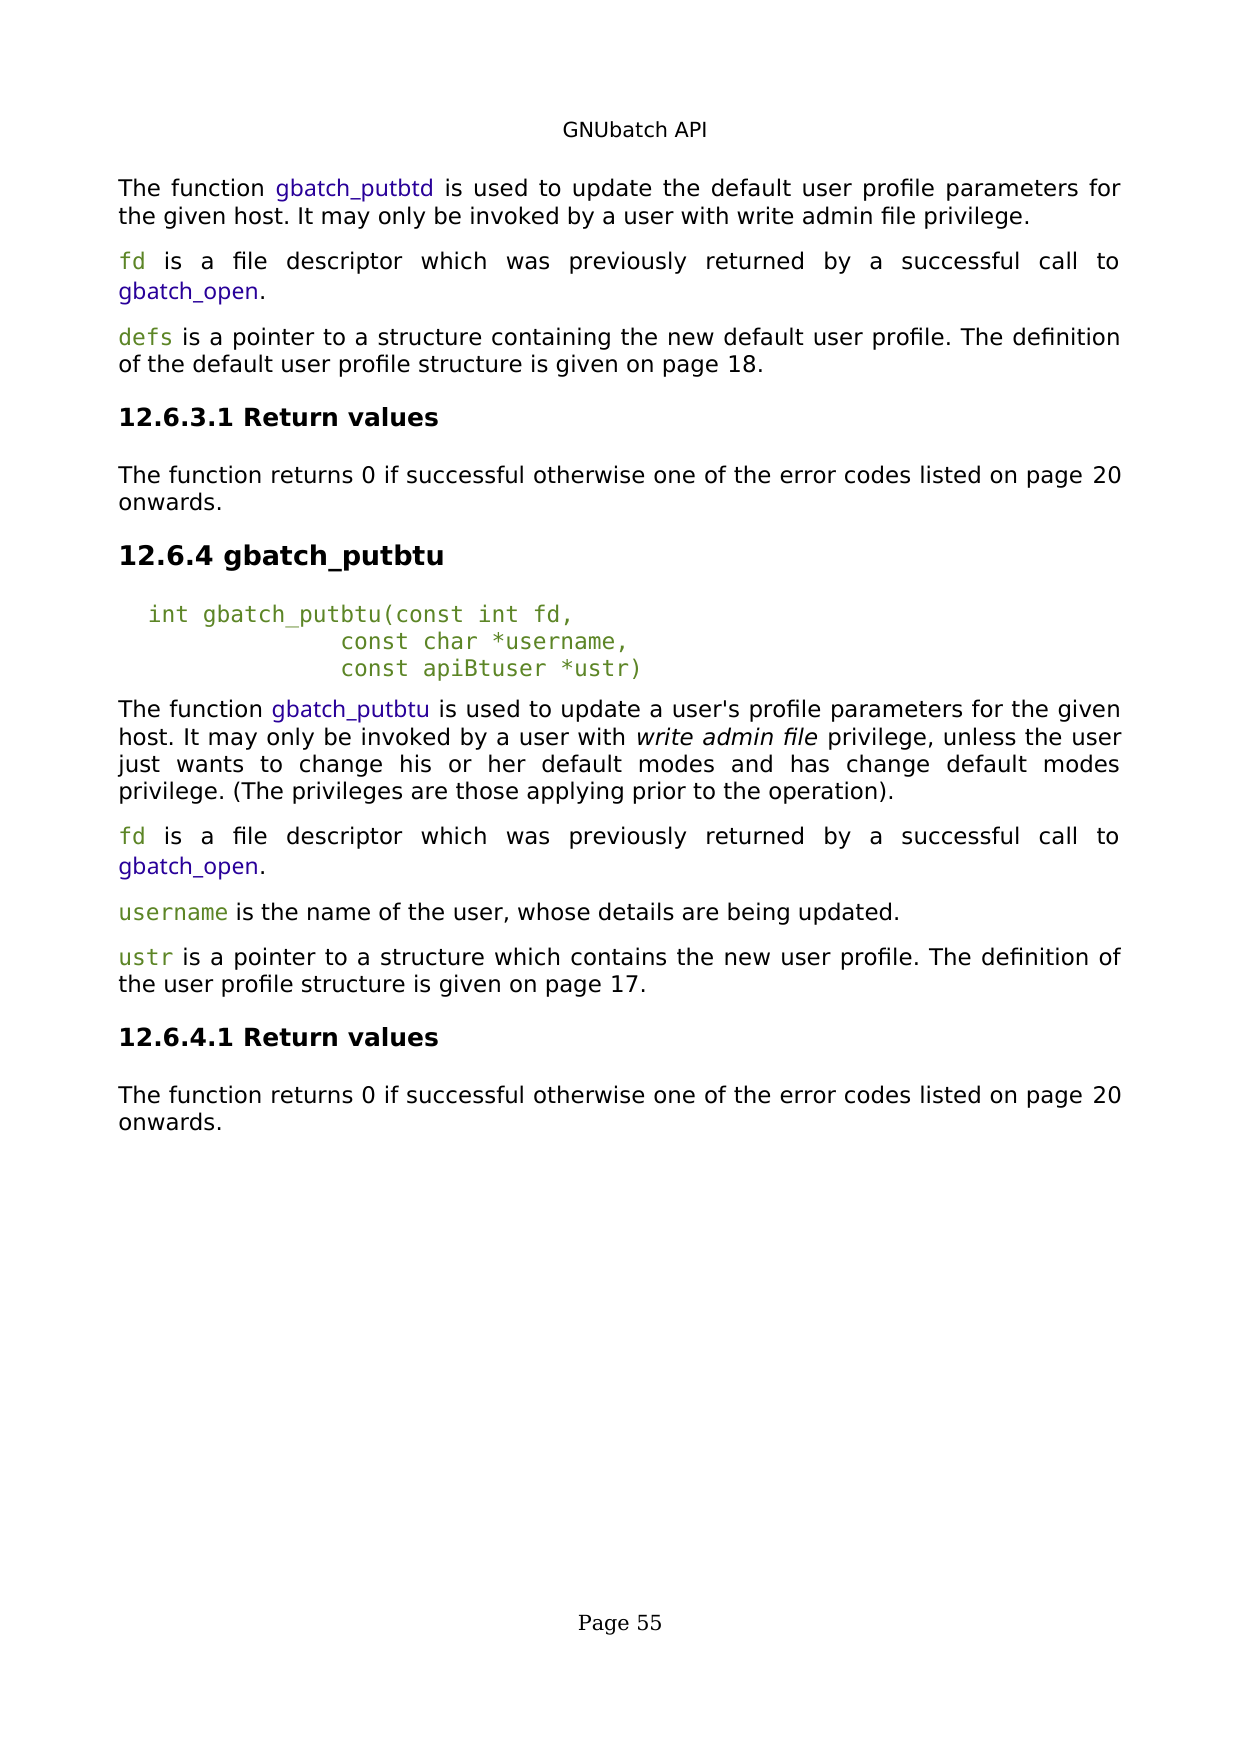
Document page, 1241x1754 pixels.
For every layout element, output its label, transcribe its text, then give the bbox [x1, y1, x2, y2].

subtitle Return values [118, 403, 1122, 432]
text fd is a file descriptor which was previously returned by a successful call to gbatch_open. [118, 823, 1122, 881]
text int gbatch_putbtu(const int fd, [148, 601, 1122, 628]
text The function gbatch_putbtu is used to update a user's profile parameters for the given host. It may only be invoked by a user with write admin file privilege, unless the user just wants to change his or her default modes and has change default modes privilege. (The privileges are those applying prior to the operation). [118, 693, 1122, 805]
text const char *username, [148, 628, 1122, 655]
text fd is a file descriptor which was previously returned by a successful call to gbatch_open. [118, 248, 1122, 306]
text The function returns 0 if successful otherwise one of the error codes listed on page 20 onwards. [118, 1082, 1122, 1135]
text const apiBtuser *ustr) [148, 655, 1122, 681]
text The function returns 0 if successful otherwise one of the error codes listed on page 20 onwards. [118, 462, 1122, 515]
text defs is a pointer to a structure containing the new default user profile. The definition of the default user profile structure is given on page 18. [118, 324, 1122, 378]
text username is the name of the user, whose details are being updated. [118, 899, 1122, 926]
subtitle Return values [118, 1023, 1122, 1052]
text The function gbatch_putbtd is used to update the default user profile parameters for the given host. It may only be invoked by a user with write admin file privilege. [118, 172, 1122, 230]
subtitle gbatch_putbtu [118, 540, 1122, 572]
text ustr is a pointer to a structure which contains the new user profile. The definition of the user profile structure is given on page 17. [118, 944, 1122, 998]
